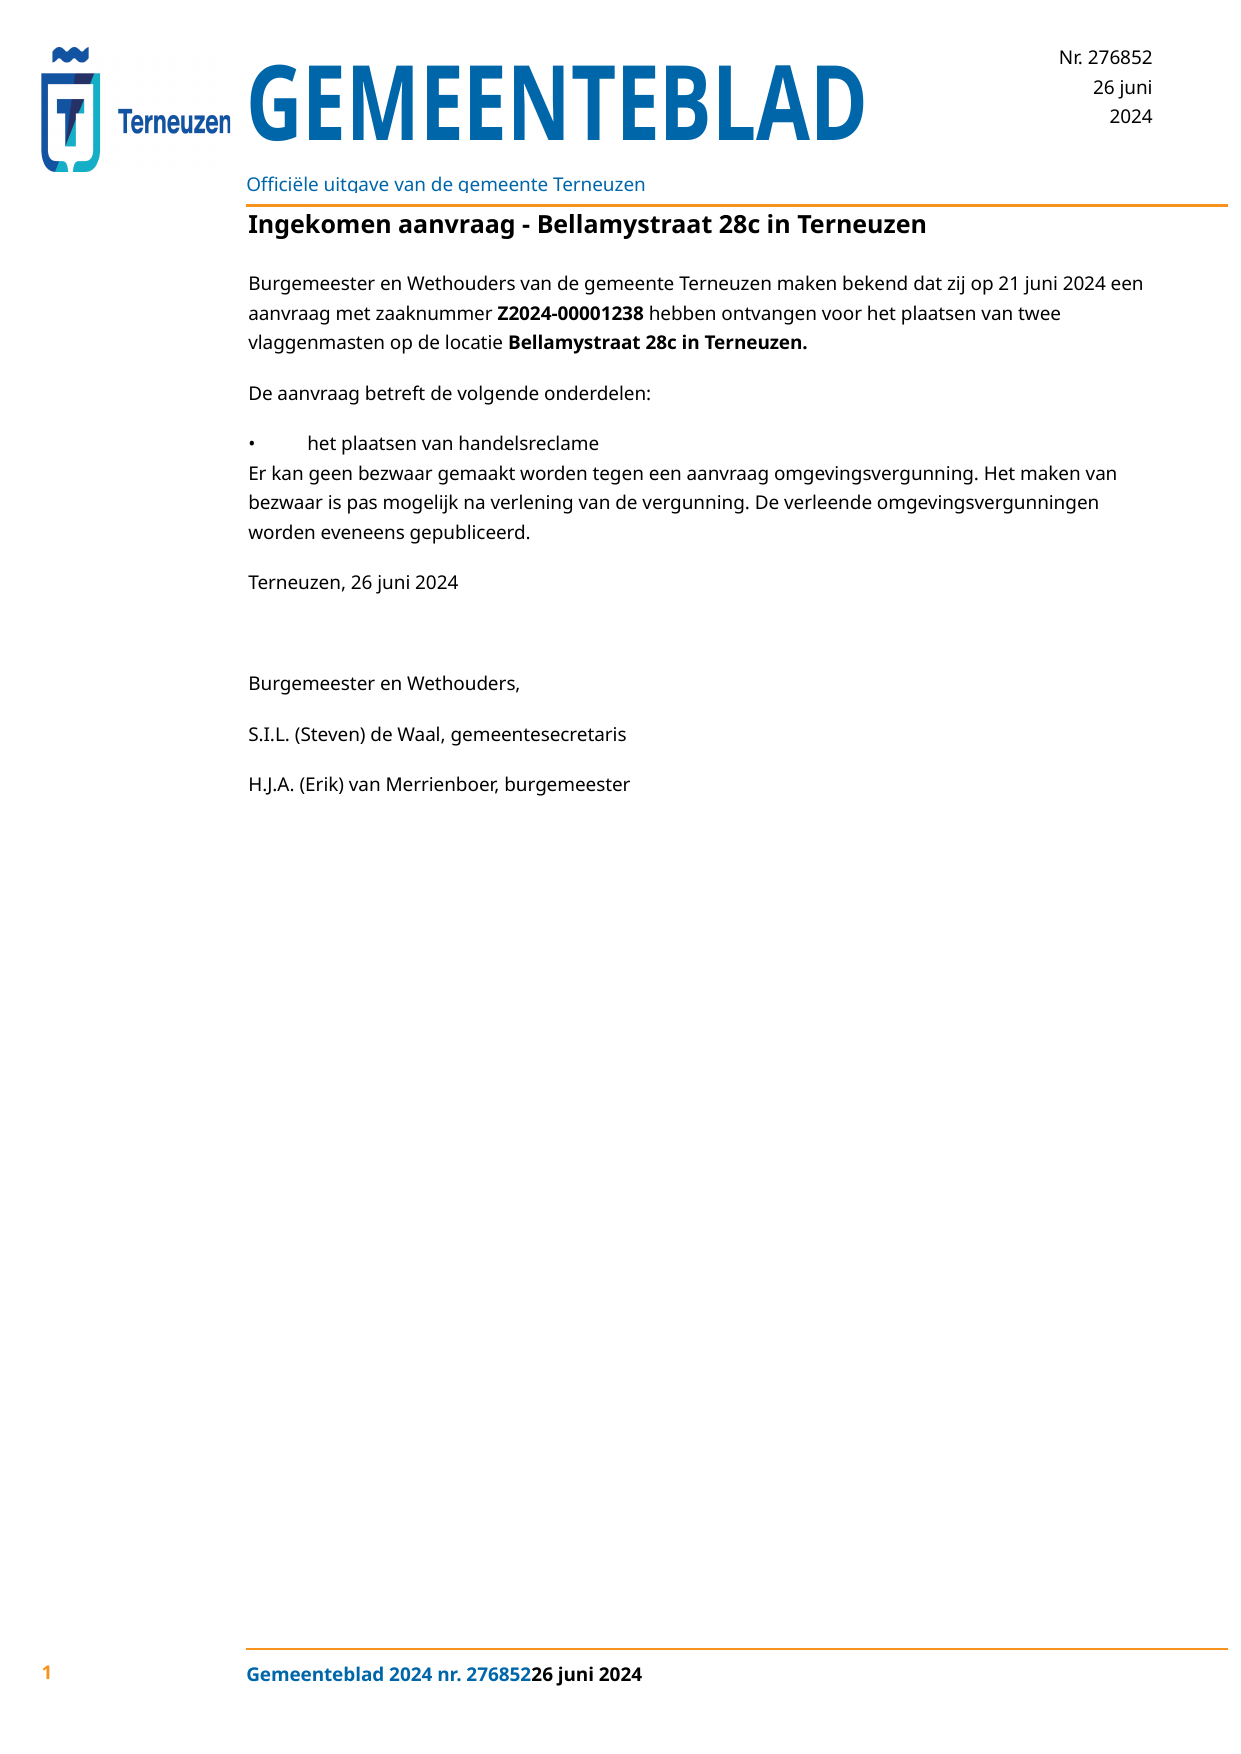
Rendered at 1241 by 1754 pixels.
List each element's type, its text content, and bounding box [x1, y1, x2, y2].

text Ingekomen aanvraag - Bellamystraat 28c in Terneuzen [248, 207, 1152, 241]
text Er kan geen bezwaar gemaakt worden tegen een aanvraag omgevingsvergunning. Het maken van bezwaar is pas mogelijk na verlening van de vergunning. De verleende omgevingsvergunningen worden eveneens gepubliceerd. [248, 460, 1152, 545]
text H.J.A. (Erik) van Merrienboer, burgemeester [248, 771, 1152, 797]
text De aanvraag betreft de volgende onderdelen: [248, 380, 1152, 406]
text Burgemeester en Wethouders van de gemeente Terneuzen maken bekend dat zij op 21 juni 2024 een aanvraag met zaaknummer Z2024-00001238 hebben ontvangen voor het plaatsen van twee vlaggenmasten op de locatie Bellamystraat 28c in Terneuzen. [248, 270, 1152, 355]
text Terneuzen, 26 juni 2024 [248, 569, 1152, 595]
list het plaatsen van handelsreclame [248, 430, 1152, 456]
text Burgemeester en Wethouders, [248, 670, 1152, 696]
picture [41, 47, 231, 172]
text S.I.L. (Steven) de Waal, gemeentesecretaris [248, 721, 1152, 746]
